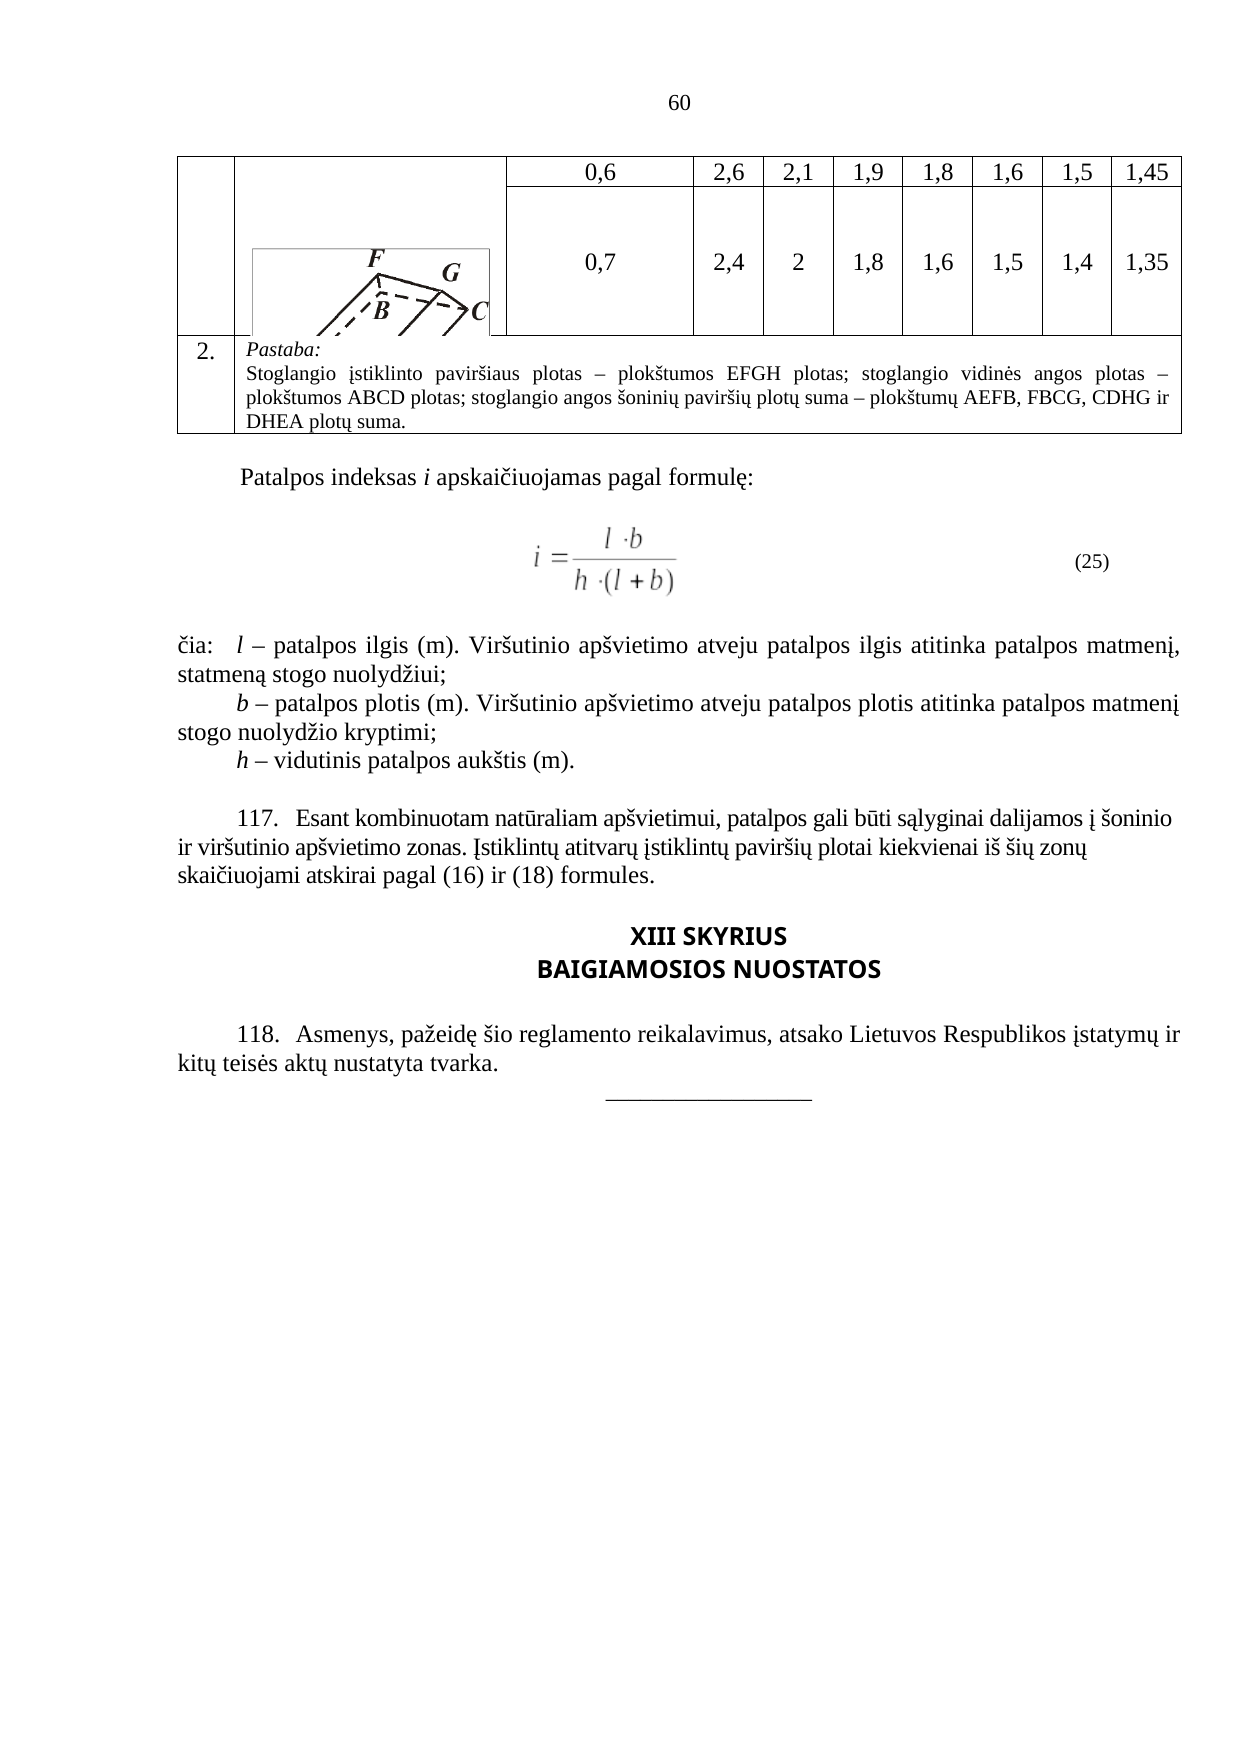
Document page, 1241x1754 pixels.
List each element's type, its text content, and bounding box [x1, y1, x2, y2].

text BAIGIAMOSIOS NUOSTATOS [177, 952, 1181, 986]
table_cell 1,6 [973, 157, 1042, 186]
table_cell 2,4 [694, 187, 763, 335]
text Patalpos indeksas i apskaičiuojamas pagal formulę: [177, 462, 1181, 491]
table_cell 1,45 [1112, 157, 1181, 186]
table_header [177, 520, 1033, 602]
table_cell 2,1 [764, 157, 833, 186]
table_cell 2,6 [694, 157, 763, 186]
text __________________ [177, 1077, 1181, 1103]
table_cell [178, 157, 234, 335]
table_cell 1,35 [1112, 187, 1181, 335]
table_cell 0,7 [507, 187, 693, 335]
table_cell [235, 157, 506, 335]
table_cell 0,6 [507, 157, 693, 186]
text 117. Esant kombinuotam natūraliam apšvietimui, patalpos gali būti sąlyginai dalijamos į šoninio ir viršutinio apšvietimo zonas. Įstiklintų atitvarų įstiklintų paviršių plotai kiekvienai iš šių zonų skaičiuojami atskirai pagal (16) ir (18) formules. [177, 803, 1181, 889]
text čia: l – patalpos ilgis (m). Viršutinio apšvietimo atveju patalpos ilgis atitinka patalpos matmenį, statmeną stogo nuolydžiui; [177, 631, 1181, 688]
table_cell 2. [178, 336, 234, 433]
table_cell 1,4 [1043, 187, 1111, 335]
table_cell 1,6 [903, 187, 972, 335]
table_cell 1,9 [834, 157, 902, 186]
table_cell 1,5 [973, 187, 1042, 335]
table_cell 1,8 [834, 187, 902, 335]
table_cell 1,8 [903, 157, 972, 186]
table_cell 1,5 [1043, 157, 1111, 186]
text XIII SKYRIUS [177, 918, 1181, 952]
table_cell Pastaba: Stoglangio įstiklinto paviršiaus plotas – plokštumos EFGH plotas; stoglangio vidinės angos plotas – plokštumos ABCD plotas; stoglangio angos šoninių paviršių plotų suma – plokštumų AEFB, FBCG, CDHG ir DHEA plotų suma. [235, 336, 1181, 433]
text 118. Asmenys, pažeidę šio reglamento reikalavimus, atsako Lietuvos Respublikos įstatymų ir kitų teisės aktų nustatyta tvarka. [177, 1019, 1181, 1077]
text h – vidutinis patalpos aukštis (m). [177, 746, 1181, 774]
text b – patalpos plotis (m). Viršutinio apšvietimo atveju patalpos plotis atitinka patalpos matmenį stogo nuolydžio kryptimi; [177, 688, 1181, 746]
table_header (25) [1033, 520, 1150, 602]
table_cell 2 [764, 187, 833, 335]
